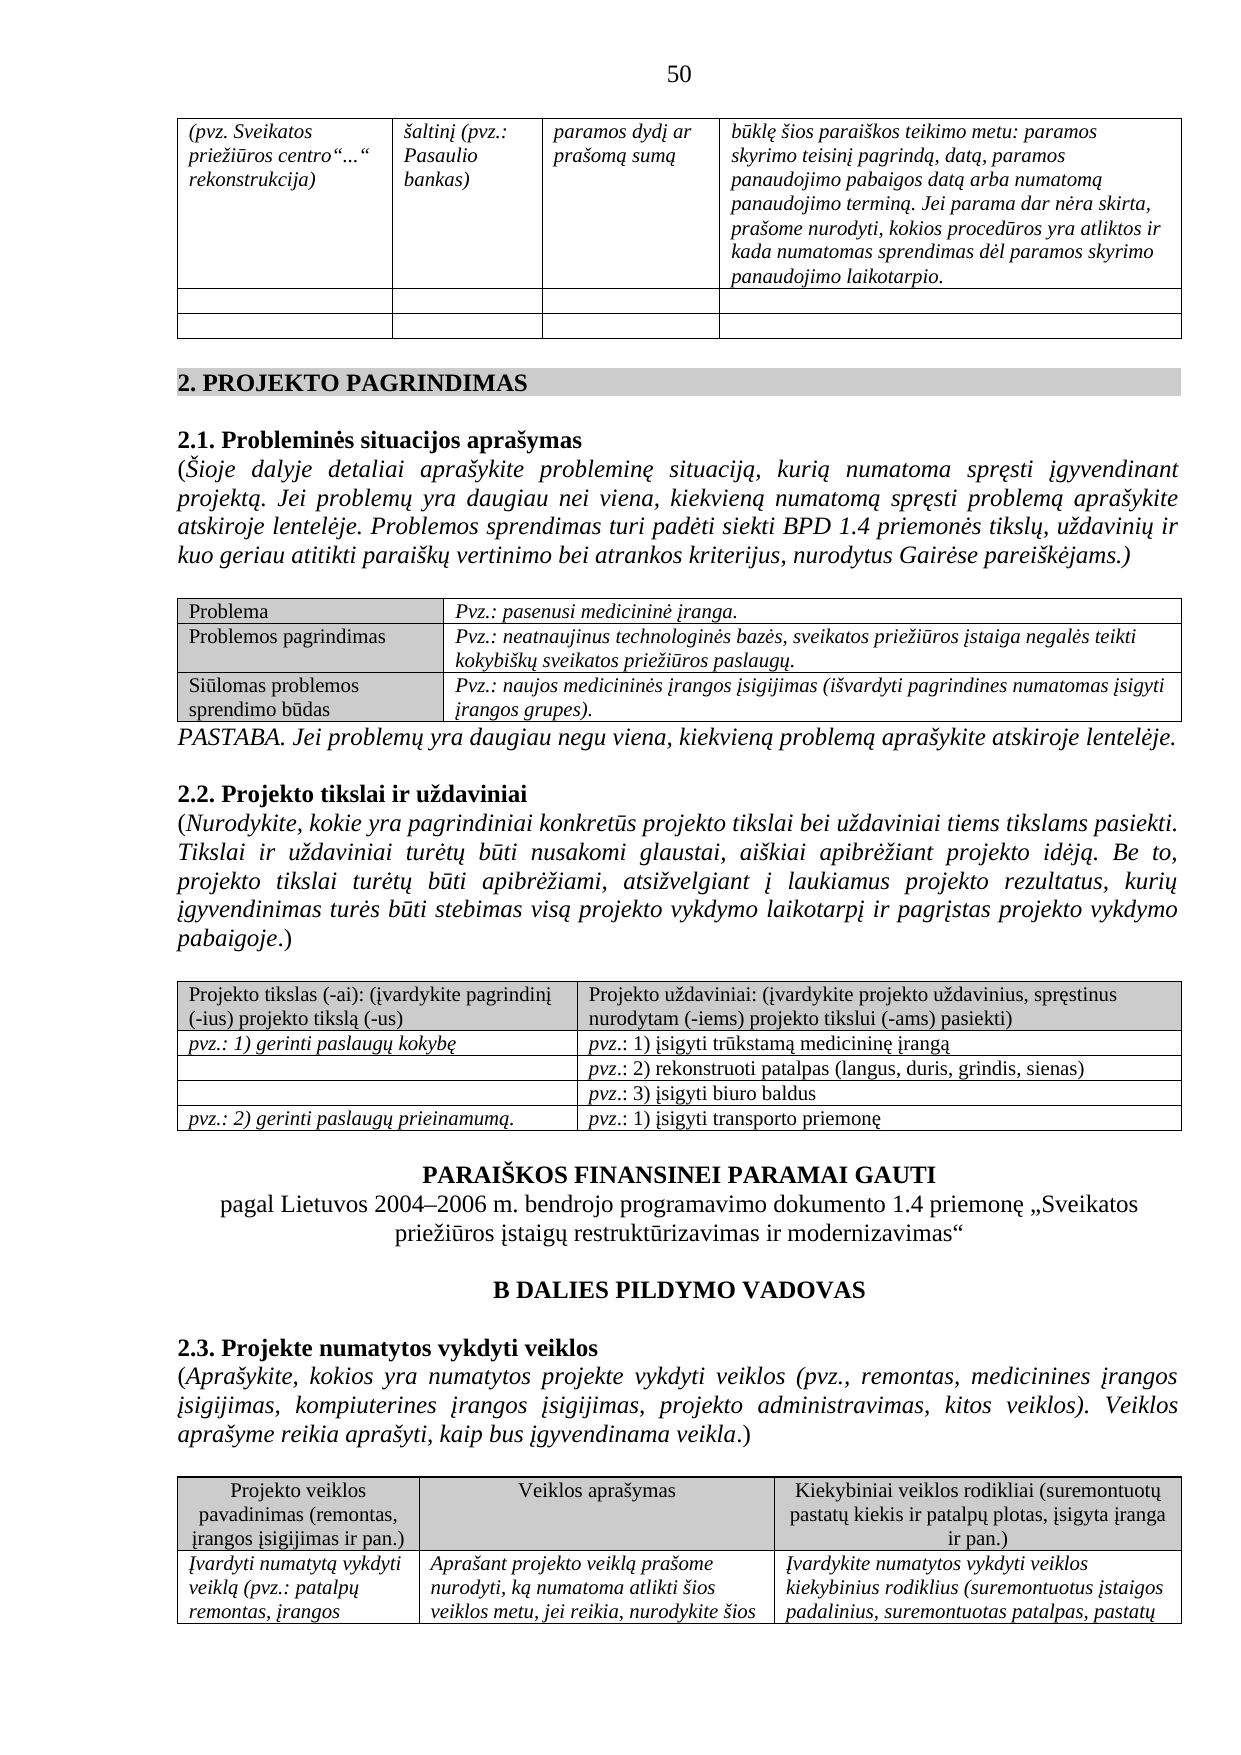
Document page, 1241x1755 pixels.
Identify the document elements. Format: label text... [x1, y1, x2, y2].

table_header Projekto uždaviniai: (įvardykite projekto uždavinius, spręstinus nurodytam (-iems) projekto tikslui (-ams) pasiekti) [578, 982, 1181, 1030]
table_header Veiklos aprašymas [420, 1478, 774, 1550]
table_cell šaltinį (pvz.: Pasaulio bankas) [393, 119, 542, 288]
text pagal Lietuvos 2004–2006 m. bendrojo programavimo dokumento 1.4 priemonę „Sveikatos priežiūros įstaigų restruktūrizavimas ir modernizavimas“ [177, 1189, 1181, 1246]
text PARAIŠKOS FINANSINEI PARAMAI GAUTI [177, 1160, 1181, 1189]
table_cell (pvz. Sveikatos priežiūros centro“...“ rekonstrukcija) [178, 119, 392, 288]
table_cell Pvz.: neatnaujinus technologinės bazės, sveikatos priežiūros įstaiga negalės teikti kokybiškų sveikatos priežiūros paslaugų. [444, 624, 1181, 672]
table_cell būklę šios paraiškos teikimo metu: paramos skyrimo teisinį pagrindą, datą, paramos panaudojimo pabaigos datą arba numatomą panaudojimo terminą. Jei parama dar nėra skirta, prašome nurodyti, kokios procedūros yra atliktos ir kada numatomas sprendimas dėl paramos skyrimo panaudojimo laikotarpio. [720, 119, 1181, 288]
table_cell Įvardykite numatytos vykdyti veiklos kiekybinius rodiklius (suremontuotus įstaigos padalinius, suremontuotas patalpas, pastatų [775, 1551, 1181, 1623]
text PASTABA. Jei problemų yra daugiau negu viena, kiekvieną problemą aprašykite atskiroje lentelėje. [177, 722, 1181, 751]
table_cell [543, 289, 719, 313]
text 2. PROJEKTO PAGRINDIMAS [177, 368, 1181, 396]
table_cell pvz.: 1) įsigyti transporto priemonę [578, 1106, 1181, 1130]
text 2.3. Projekte numatytos vykdyti veiklos [177, 1333, 1181, 1361]
table_cell Pvz.: naujos medicininės įrangos įsigijimas (išvardyti pagrindines numatomas įsigyti įrangos grupes). [444, 673, 1181, 721]
text 2.2. Projekto tikslai ir uždaviniai [177, 779, 1181, 808]
table_cell [178, 289, 392, 313]
table_cell pvz.: 1) įsigyti trūkstamą medicininę įrangą [578, 1031, 1181, 1055]
table_cell [543, 314, 719, 338]
table_header Pvz.: pasenusi medicininė įranga. [444, 599, 1181, 623]
table_header Projekto veiklos pavadinimas (remontas, įrangos įsigijimas ir pan.) [178, 1478, 419, 1550]
table_header Projekto tikslas (-ai): (įvardykite pagrindinį (-ius) projekto tikslą (-us) [178, 982, 577, 1030]
table_cell [393, 314, 542, 338]
table_cell pvz.: 3) įsigyti biuro baldus [578, 1081, 1181, 1105]
table_cell [178, 314, 392, 338]
table_cell pvz.: 2) gerinti paslaugų prieinamumą. [178, 1106, 577, 1130]
table_cell pvz.: 1) gerinti paslaugų kokybę [178, 1031, 577, 1055]
table_cell paramos dydį ar prašomą sumą [543, 119, 719, 288]
table_cell Siūlomas problemos sprendimo būdas [178, 673, 443, 721]
table_cell Problemos pagrindimas [178, 624, 443, 672]
table_cell [720, 289, 1181, 313]
table_cell Aprašant projekto veiklą prašome nurodyti, ką numatoma atlikti šios veiklos metu, jei reikia, nurodykite šios [420, 1551, 774, 1623]
table_cell [393, 289, 542, 313]
text (Nurodykite, kokie yra pagrindiniai konkretūs projekto tikslai bei uždaviniai tiems tikslams pasiekti. Tikslai ir uždaviniai turėtų būti nusakomi glaustai, aiškiai apibrėžiant projekto idėją. Be to, projekto tikslai turėtų būti apibrėžiami, atsižvelgiant į laukiamus projekto rezultatus, kurių įgyvendinimas turės būti stebimas visą projekto vykdymo laikotarpį ir pagrįstas projekto vykdymo pabaigoje.) [177, 808, 1181, 952]
table_cell pvz.: 2) rekonstruoti patalpas (langus, duris, grindis, sienas) [578, 1056, 1181, 1080]
table_header Problema [178, 599, 443, 623]
table_cell [178, 1056, 577, 1080]
table_cell [720, 314, 1181, 338]
text (Šioje dalyje detaliai aprašykite probleminę situaciją, kurią numatoma spręsti įgyvendinant projektą. Jei problemų yra daugiau nei viena, kiekvieną numatomą spręsti problemą aprašykite atskiroje lentelėje. Problemos sprendimas turi padėti siekti BPD 1.4 priemonės tikslų, uždavinių ir kuo geriau atitikti paraiškų vertinimo bei atrankos kriterijus, nurodytus Gairėse pareiškėjams.) [177, 454, 1181, 569]
table_cell Įvardyti numatytą vykdyti veiklą (pvz.: patalpų remontas, įrangos [178, 1551, 419, 1623]
text B DALIES PILDYMO VADOVAS [177, 1275, 1181, 1304]
table_header Kiekybiniai veiklos rodikliai (suremontuotų pastatų kiekis ir patalpų plotas, įsigyta įranga ir pan.) [775, 1478, 1181, 1550]
text 2.1. Probleminės situacijos aprašymas [177, 425, 1181, 454]
text (Aprašykite, kokios yra numatytos projekte vykdyti veiklos (pvz., remontas, medicinines įrangos įsigijimas, kompiuterines įrangos įsigijimas, projekto administravimas, kitos veiklos). Veiklos aprašyme reikia aprašyti, kaip bus įgyvendinama veikla.) [177, 1361, 1181, 1448]
table_cell [178, 1081, 577, 1105]
